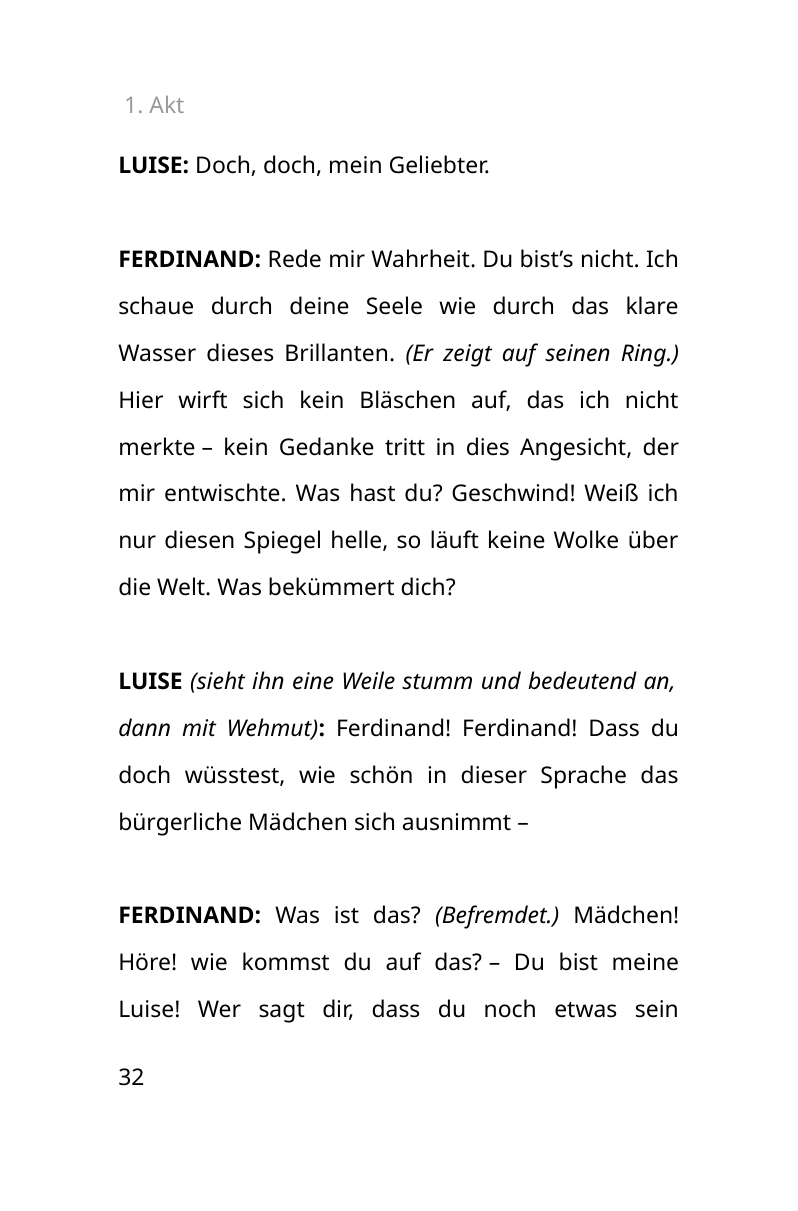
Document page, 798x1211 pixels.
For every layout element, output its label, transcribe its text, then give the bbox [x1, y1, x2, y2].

text LUISE (sieht ihn eine Weile stumm und bedeutend an, dann mit Wehmut): Ferdinand! Ferdinand! Dass du doch wüsstest, wie schön in dieser Sprache das bürgerliche Mädchen sich ausnimmt – [118, 630, 679, 837]
text FERDINAND: Rede mir Wahrheit. Du bist’s nicht. Ich schaue durch deine Seele wie durch das klare Wasser dieses Brillanten. (Er zeigt auf seinen Ring.) Hier wirft sich kein Bläschen auf, das ich nicht merkte – kein Gedanke tritt in dies Angesicht, der mir entwischte. Was hast du? Geschwind! Weiß ich nur diesen Spiegel helle, so läuft keine Wolke über die Welt. Was bekümmert dich? [118, 208, 679, 602]
text LUISE: Doch, doch, mein Geliebter. [118, 149, 679, 181]
text FERDINAND: Was ist das? (Befremdet.) Mädchen! Höre! wie kommst du auf das? – Du bist meine Luise! Wer sagt dir, dass du noch etwas sein [118, 864, 679, 1024]
